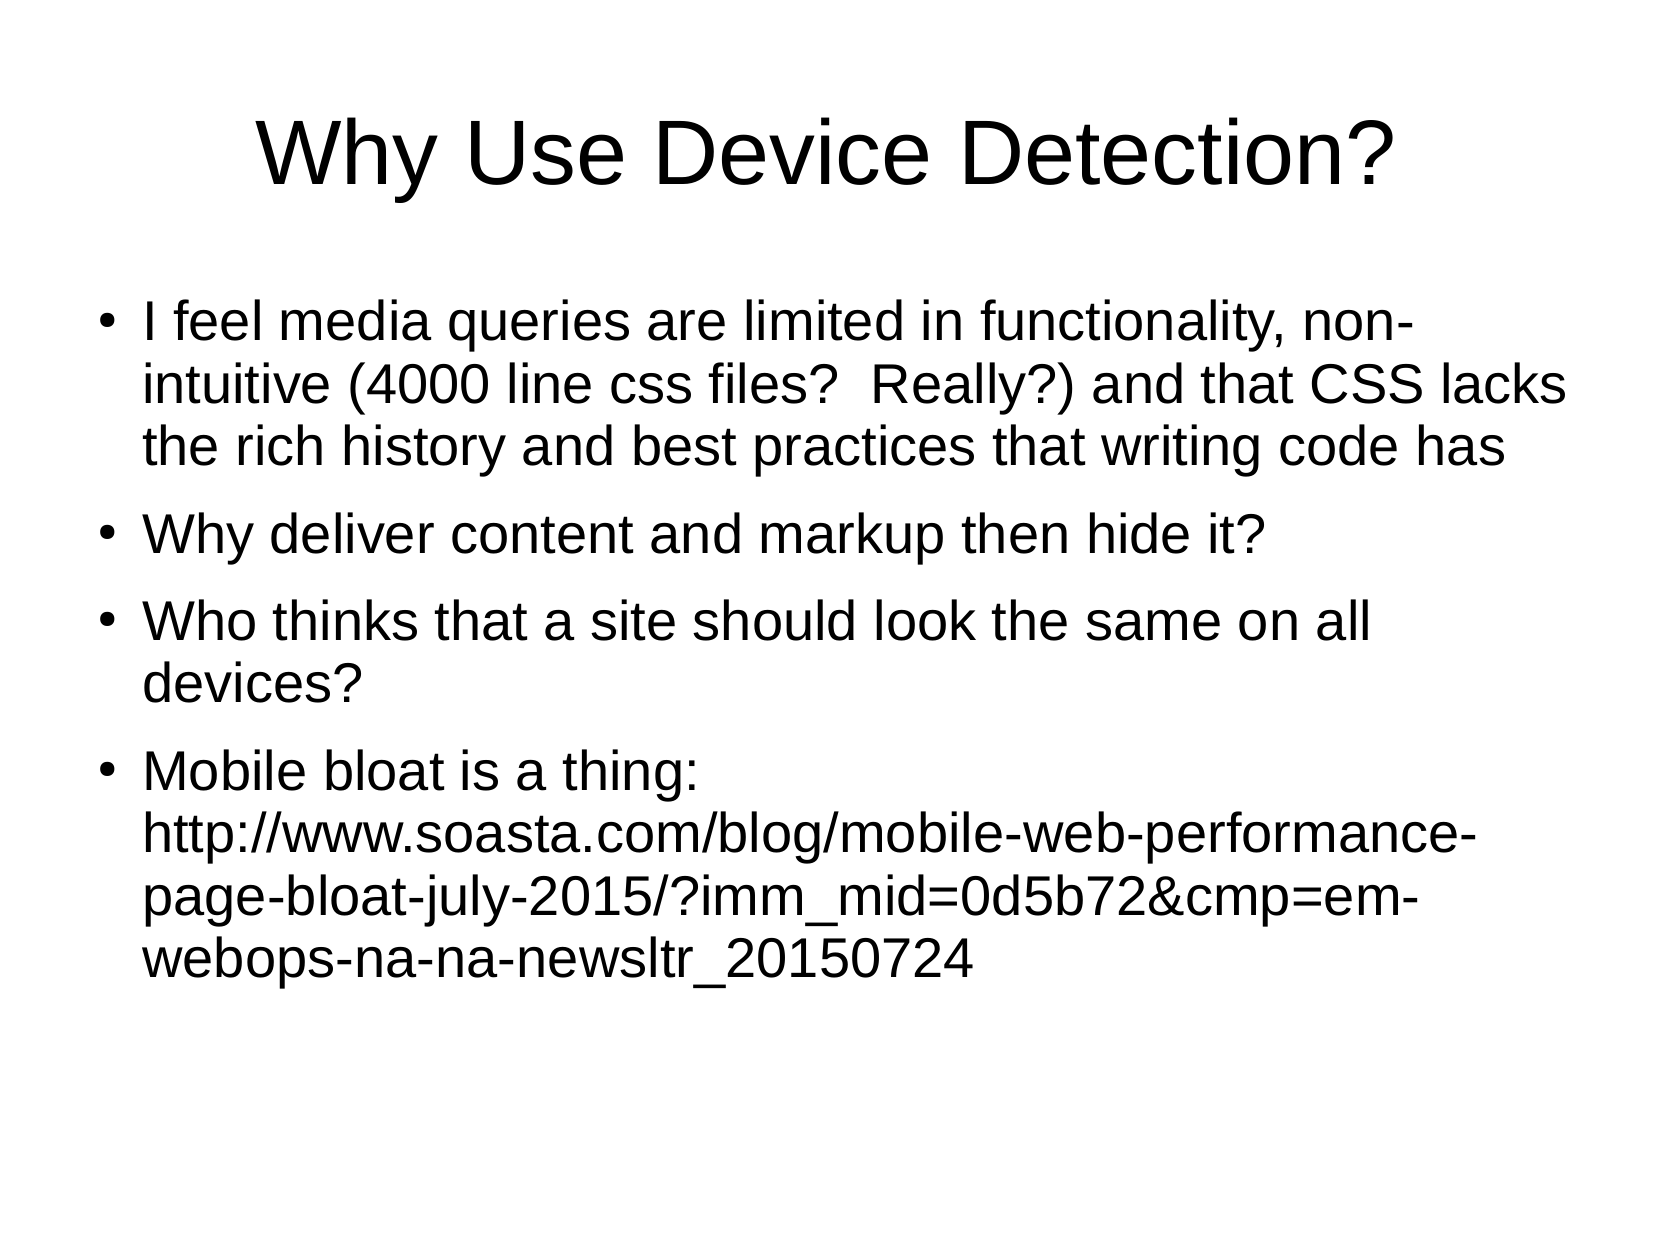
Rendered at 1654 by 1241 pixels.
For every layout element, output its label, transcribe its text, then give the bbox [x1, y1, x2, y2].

list I feel media queries are limited in functionality, non-intuitive (4000 line css files? Really?) and that CSS lacks the rich history and best practices that writing code has Why deliver content and markup then hide it? Who thinks that a site should look the same on all devices? Mobile bloat is a thing: http://www.soasta.com/blog/mobile-web-performance-page-bloat-july-2015/?imm_mid=0d5b72&cmp=em-webops-na-na-newsltr_20150724 [82, 290, 1571, 1010]
title Why Use Device Detection? [82, 49, 1571, 257]
